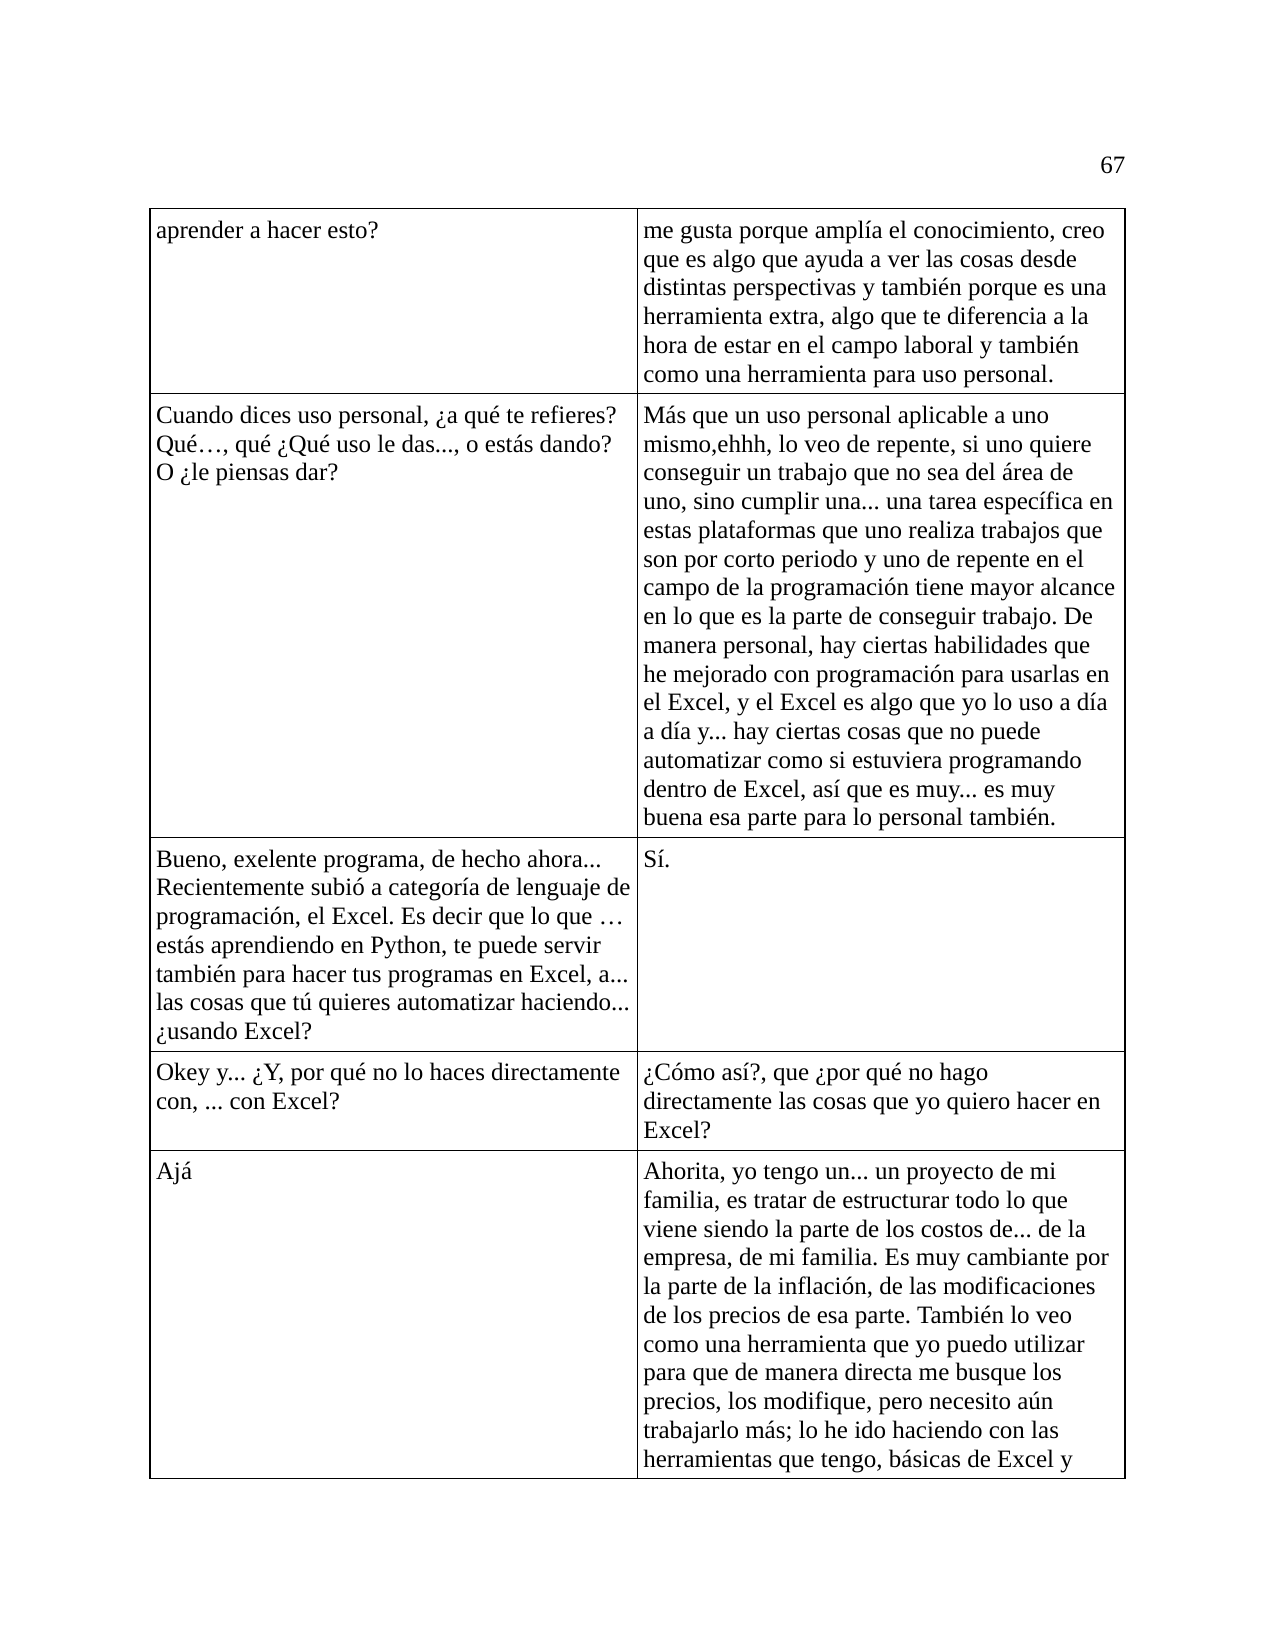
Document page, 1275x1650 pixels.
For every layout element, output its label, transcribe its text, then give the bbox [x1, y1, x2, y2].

table_cell ¿Cómo así?, que ¿por qué no hago directamente las cosas que yo quiero hacer en Excel? [638, 1052, 1124, 1149]
table_cell Sí. [638, 838, 1124, 1051]
table_cell Bueno, exelente programa, de hecho ahora... Recientemente subió a categoría de lenguaje de programación, el Excel. Es decir que lo que … estás aprendiendo en Python, te puede servir también para hacer tus programas en Excel, a... las cosas que tú quieres automatizar haciendo... ¿usando Excel? [151, 838, 637, 1051]
table_cell Ahorita, yo tengo un... un proyecto de mi familia, es tratar de estructurar todo lo que viene siendo la parte de los costos de... de la empresa, de mi familia. Es muy cambiante por la parte de la inflación, de las modificaciones de los precios de esa parte. También lo veo como una herramienta que yo puedo utilizar para que de manera directa me busque los precios, los modifique, pero necesito aún trabajarlo más; lo he ido haciendo con las herramientas que tengo, básicas de Excel y [638, 1151, 1124, 1478]
table_cell Más que un uso personal aplicable a uno mismo,ehhh, lo veo de repente, si uno quiere conseguir un trabajo que no sea del área de uno, sino cumplir una... una tarea específica en estas plataformas que uno realiza trabajos que son por corto periodo y uno de repente en el campo de la programación tiene mayor alcance en lo que es la parte de conseguir trabajo. De manera personal, hay ciertas habilidades que he mejorado con programación para usarlas en el Excel, y el Excel es algo que yo lo uso a día a día y... hay ciertas cosas que no puede automatizar como si estuviera programando dentro de Excel, así que es muy... es muy buena esa parte para lo personal también. [638, 394, 1124, 837]
table_cell Ajá [151, 1151, 637, 1478]
table_cell Okey y... ¿Y, por qué no lo haces directamente con, ... con Excel? [151, 1052, 637, 1149]
table_cell me gusta porque amplía el conocimiento, creo que es algo que ayuda a ver las cosas desde distintas perspectivas y también porque es una herramienta extra, algo que te diferencia a la hora de estar en el campo laboral y también como una herramienta para uso personal. [638, 209, 1124, 393]
table_cell aprender a hacer esto? [151, 209, 637, 393]
table_cell Cuando dices uso personal, ¿a qué te refieres? Qué…, qué ¿Qué uso le das..., o estás dando? O ¿le piensas dar? [151, 394, 637, 837]
